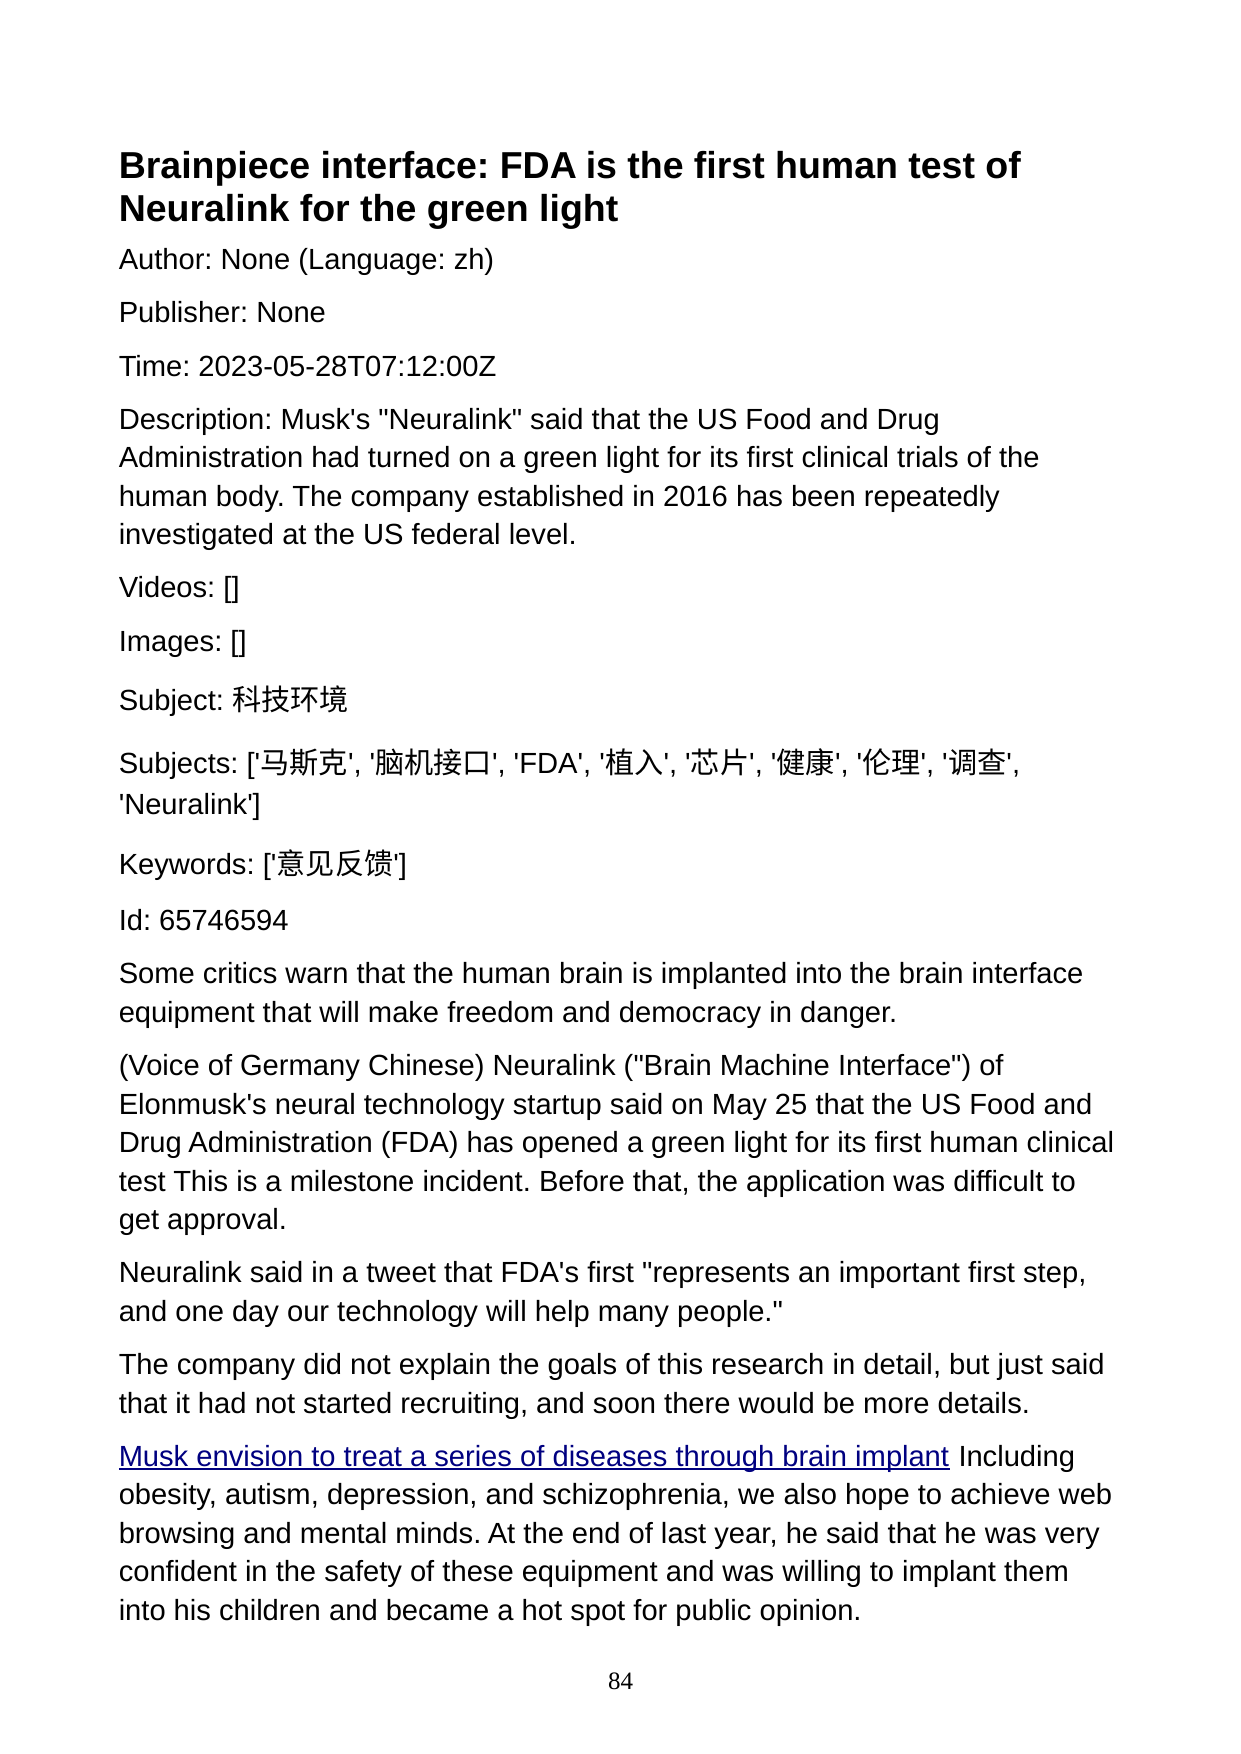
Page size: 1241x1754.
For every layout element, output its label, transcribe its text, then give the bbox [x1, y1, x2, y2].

text Time: 2023-05-28T07:12:00Z [118, 348, 1122, 382]
text Some critics warn that the human brain is implanted into the brain interface equipment that will make freedom and democracy in danger. [118, 956, 1122, 1028]
text Id: 65746594 [118, 903, 1122, 937]
text (Voice of Germany Chinese) Neuralink ("Brain Machine Interface") of Elonmusk's neural technology startup said on May 25 that the US Food and Drug Administration (FDA) has opened a green light for its first human clinical test This is a milestone incident. Before that, the application was difficult to get approval. [118, 1048, 1122, 1236]
text Description: Musk's "Neuralink" said that the US Food and Drug Administration had turned on a green light for its first clinical trials of the human body. The company established in 2016 has been repeatedly investigated at the US federal level. [118, 402, 1122, 551]
text Author: None (Language: zh) [118, 242, 1122, 276]
text Videos: [] [118, 570, 1122, 604]
text Keywords: ['意见反馈'] [118, 840, 1122, 882]
text The company did not explain the goals of this research in detail, but just said that it had not started recruiting, and soon there would be more details. [118, 1347, 1122, 1419]
subtitle Brainpiece interface: FDA is the first human test of Neuralink for the green light [118, 143, 1122, 230]
text Publisher: None [118, 295, 1122, 329]
text Subjects: ['马斯克', '脑机接口', 'FDA', '植入', '芯片', '健康', '伦理', '调查', 'Neuralink'] [118, 740, 1122, 821]
text Neuralink said in a tweet that FDA's first "represents an important first step, and one day our technology will help many people." [118, 1255, 1122, 1327]
text Subject: 科技环境 [118, 677, 1122, 719]
text Images: [] [118, 623, 1122, 657]
text Musk envision to treat a series of diseases through brain implant Including obesity, autism, depression, and schizophrenia, we also hope to achieve web browsing and mental minds. At the end of last year, he said that he was very confident in the safety of these equipment and was willing to implant them into his children and became a hot spot for public opinion. [118, 1439, 1122, 1626]
